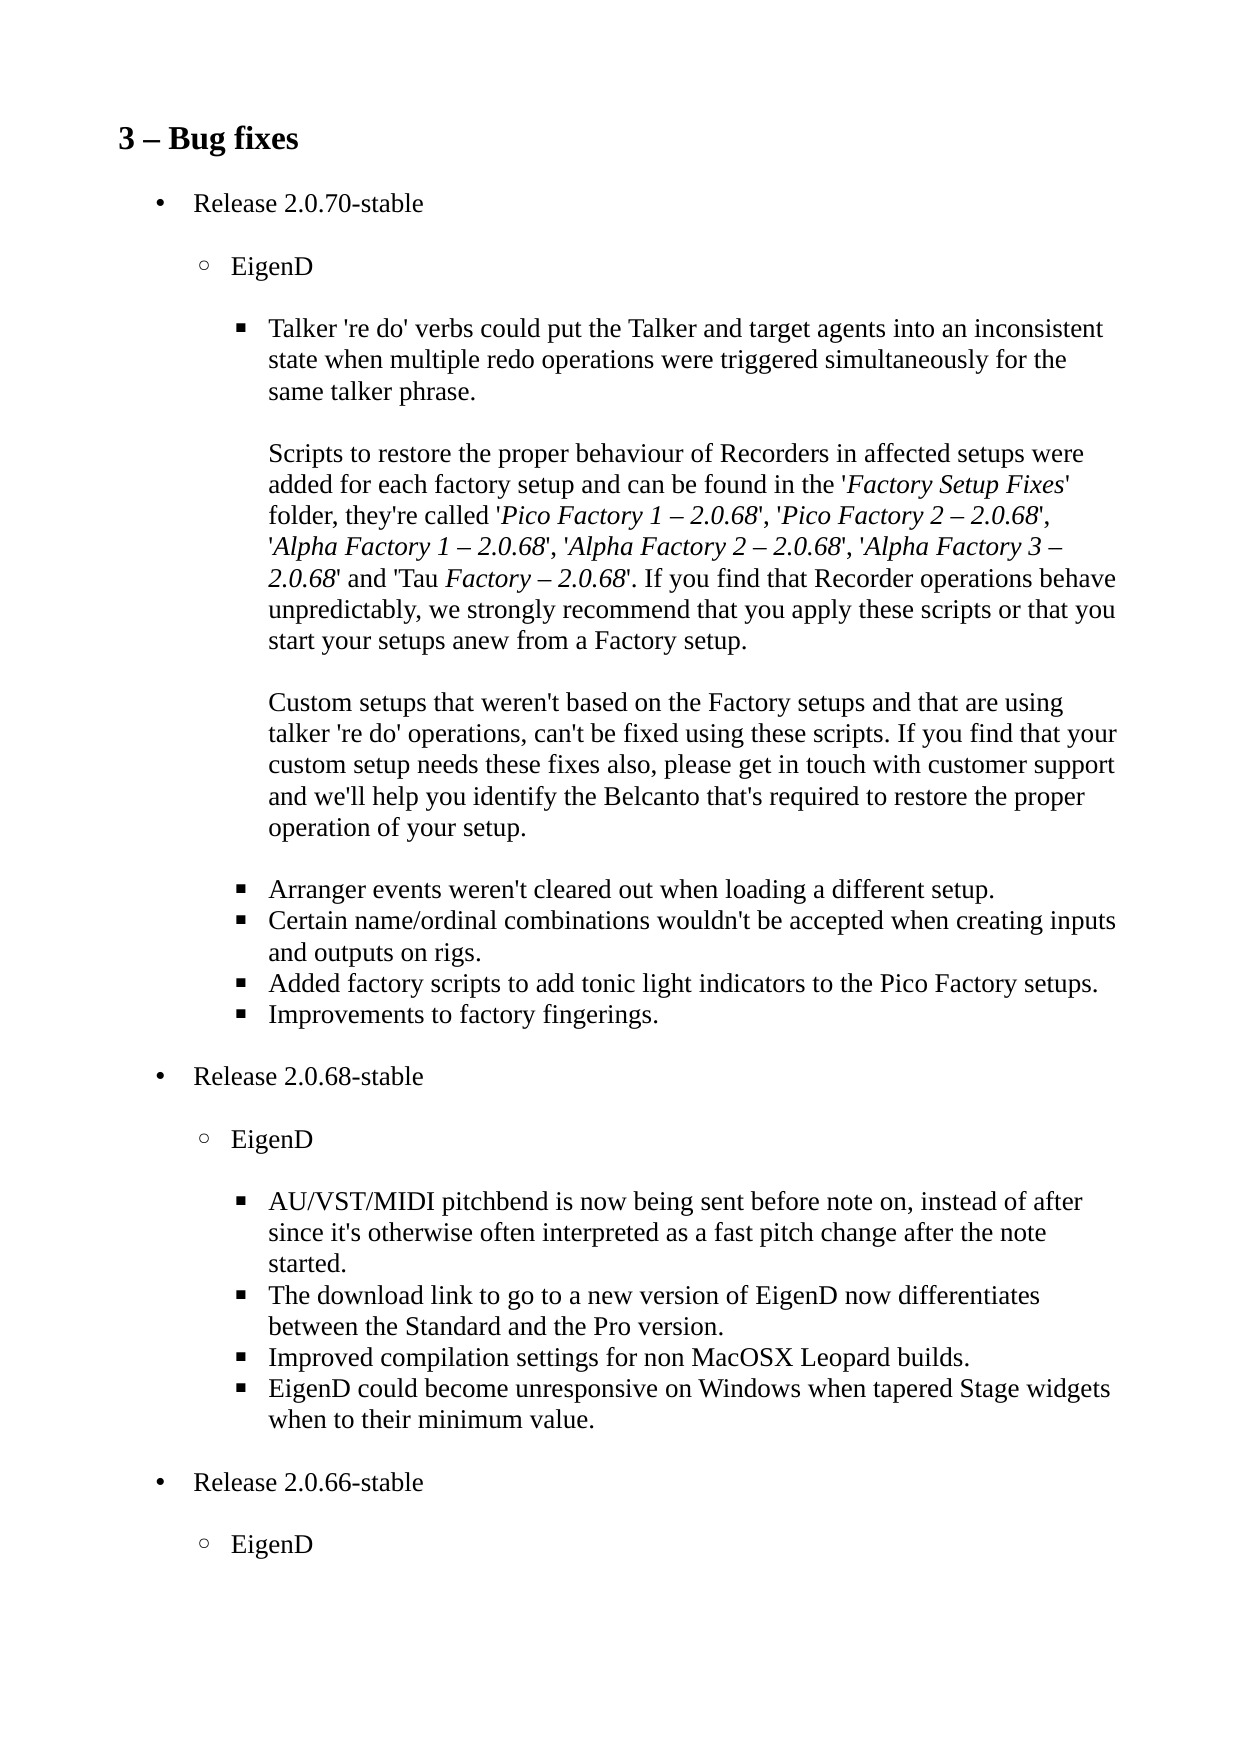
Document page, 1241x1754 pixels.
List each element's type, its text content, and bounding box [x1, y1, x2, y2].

list Certain name/ordinal combinations wouldn't be accepted when creating inputs and outputs on rigs. [231, 904, 1122, 967]
list The download link to go to a new version of EigenD now differentiates between the Standard and the Pro version. [231, 1279, 1122, 1341]
list Release 2.0.68-stable [156, 1060, 1122, 1092]
list EigenD could become unresponsive on Windows when tapered Stage widgets when to their minimum value. [231, 1372, 1122, 1435]
list Release 2.0.66-stable [156, 1466, 1122, 1497]
list Talker 're do' verbs could put the Talker and target agents into an inconsistent state when multiple redo operations were triggered simultaneously for the same talker phrase. Scripts to restore the proper behaviour of Recorders in affected setups were added for each factory setup and can be found in the 'Factory Setup Fixes' folder, they're called 'Pico Factory 1 – 2.0.68', 'Pico Factory 2 – 2.0.68', 'Alpha Factory 1 – 2.0.68', 'Alpha Factory 2 – 2.0.68', 'Alpha Factory 3 – 2.0.68' and 'Tau Factory – 2.0.68'. If you find that Recorder operations behave unpredictably, we strongly recommend that you apply these scripts or that you start your setups anew from a Factory setup. Custom setups that weren't based on the Factory setups and that are using talker 're do' operations, can't be fixed using these scripts. If you find that your custom setup needs these fixes also, please get in touch with customer support and we'll help you identify the Belcanto that's required to restore the proper operation of your setup. [231, 312, 1122, 873]
list Improvements to factory fingerings. [231, 998, 1122, 1029]
list Release 2.0.70-stable [156, 188, 1122, 219]
list EigenD [193, 1123, 1122, 1154]
list Arranger events weren't cleared out when loading a different setup. [231, 873, 1122, 904]
list EigenD [193, 250, 1122, 281]
text 3 – Bug fixes [118, 118, 1122, 156]
list Improved compilation settings for non MacOSX Leopard builds. [231, 1341, 1122, 1372]
list AU/VST/MIDI pitchbend is now being sent before note on, instead of after since it's otherwise often interpreted as a fast pitch change after the note started. [231, 1185, 1122, 1279]
list EigenD [193, 1528, 1122, 1559]
list Added factory scripts to add tonic light indicators to the Pico Factory setups. [231, 967, 1122, 998]
